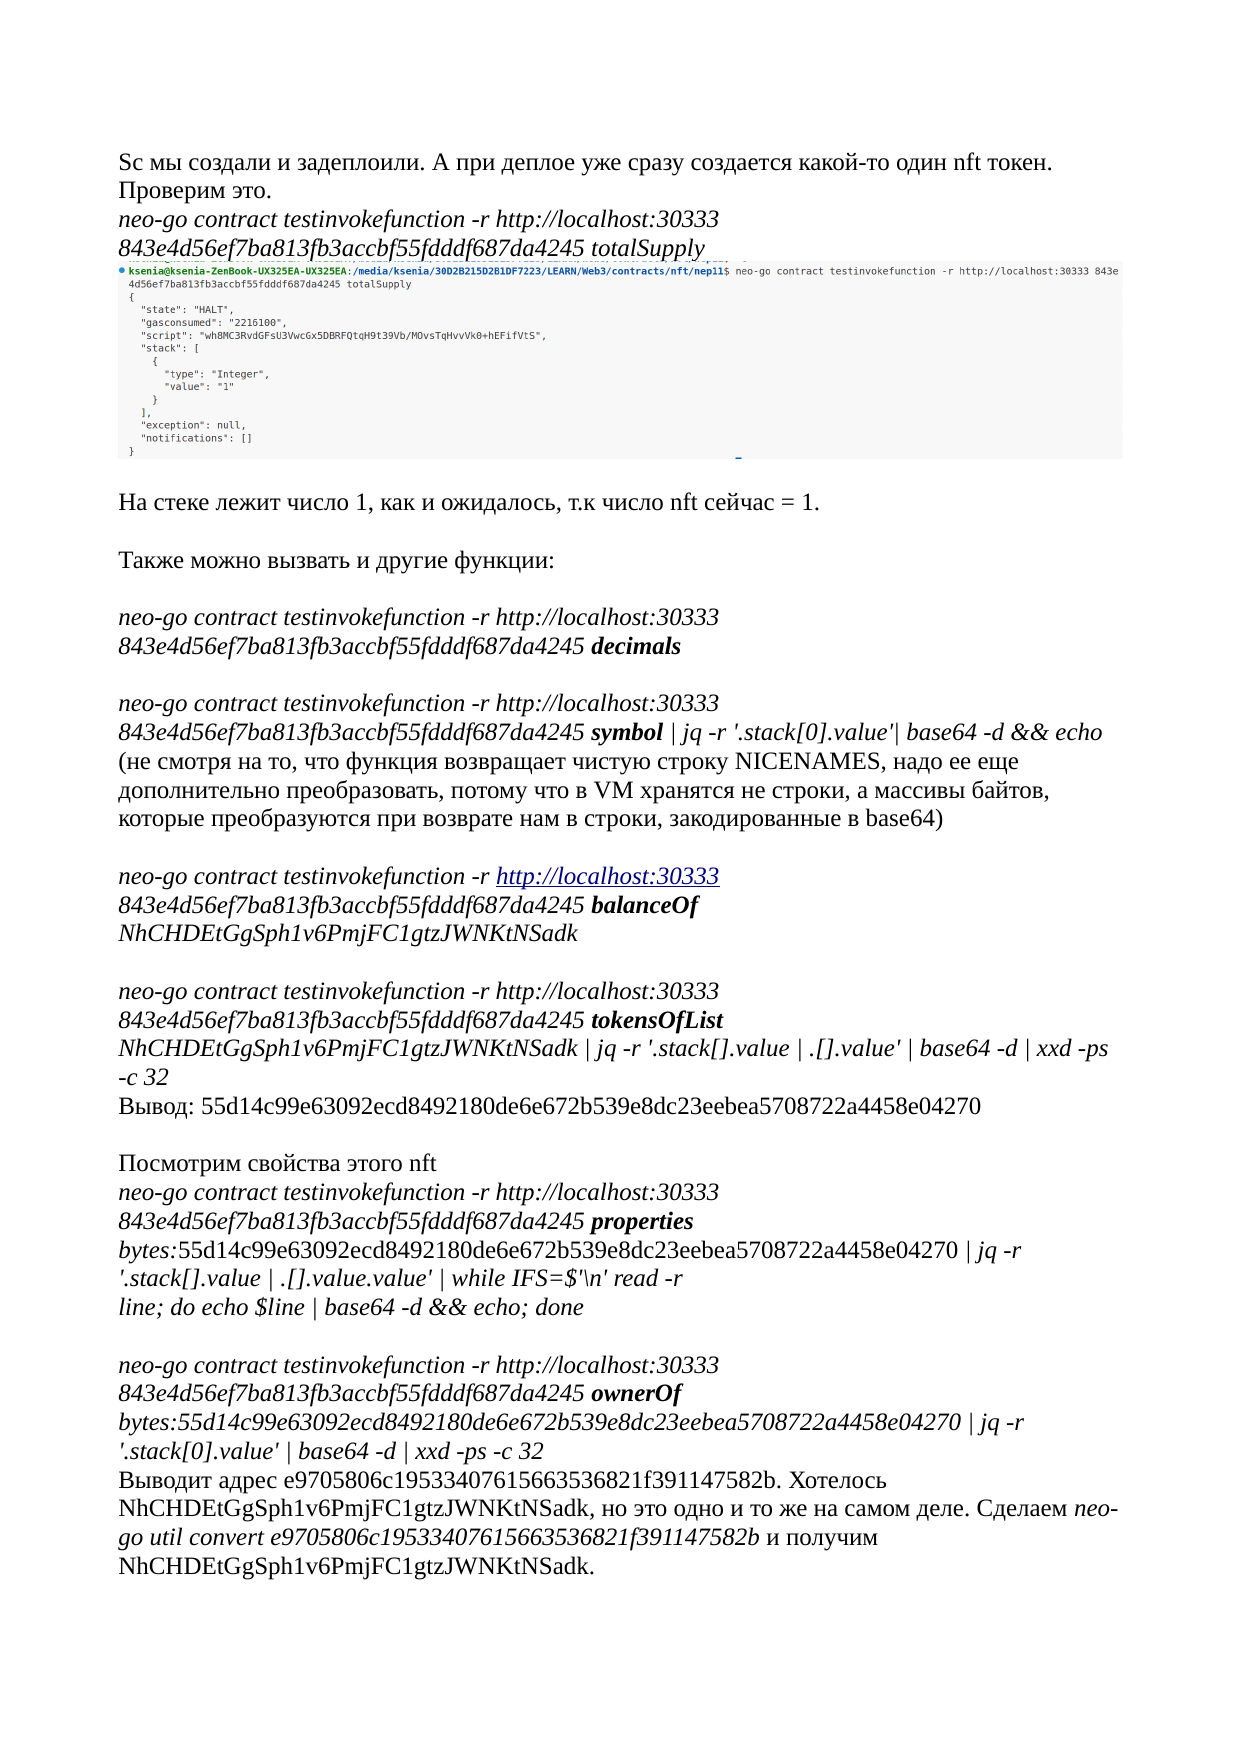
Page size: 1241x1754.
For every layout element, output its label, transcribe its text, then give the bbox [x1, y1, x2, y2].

text neo-go contract testinvokefunction -r http://localhost:30333 843e4d56ef7ba813fb3accbf55fdddf687da4245 balanceOf NhCHDEtGgSph1v6PmjFC1gtzJWNKtNSadk [118, 861, 1122, 947]
text neo-go contract testinvokefunction -r http://localhost:30333 843e4d56ef7ba813fb3accbf55fdddf687da4245 totalSupply [118, 204, 1122, 261]
text line; do echo $line | base64 -d && echo; done [118, 1292, 1122, 1321]
text neo-go contract testinvokefunction -r http://localhost:30333 843e4d56ef7ba813fb3accbf55fdddf687da4245 ownerOf bytes:55d14c99e63092ecd8492180de6e672b539e8dc23eebea5708722a4458e04270 | jq -r '.stack[0].value' | base64 -d | xxd -ps -c 32 [118, 1350, 1122, 1465]
text neo-go contract testinvokefunction -r http://localhost:30333 843e4d56ef7ba813fb3accbf55fdddf687da4245 tokensOfList NhCHDEtGgSph1v6PmjFC1gtzJWNKtNSadk | jq -r '.stack[].value | .[].value' | base64 -d | xxd -ps -c 32 [118, 976, 1122, 1091]
text Посмотрим свойства этого nft [118, 1148, 1122, 1177]
text Также можно вызвать и другие функции: [118, 545, 1122, 573]
text Вывод: 55d14c99e63092ecd8492180de6e672b539e8dc23eebea5708722a4458e04270 [118, 1091, 1122, 1120]
picture [118, 261, 1123, 459]
text neo-go contract testinvokefunction -r http://localhost:30333 843e4d56ef7ba813fb3accbf55fdddf687da4245 properties bytes:55d14c99e63092ecd8492180de6e672b539e8dc23eebea5708722a4458e04270 | jq -r '.stack[].value | .[].value.value' | while IFS=$'\n' read -r [118, 1177, 1122, 1292]
text (не смотря на то, что функция возвращает чистую строку NICENAMES, надо ее еще дополнительно преобразовать, потому что в VM хранятся не строки, а массивы байтов, которые преобразуются при возврате нам в строки, закодированные в base64) [118, 746, 1122, 832]
text На стеке лежит число 1, как и ожидалось, т.к число nft сейчас = 1. [118, 487, 1122, 516]
text Sc мы создали и задеплоили. А при деплое уже сразу создается какой-то один nft токен. Проверим это. [118, 147, 1122, 204]
text Выводит адрес e9705806c19533407615663536821f391147582b. Хотелось NhCHDEtGgSph1v6PmjFC1gtzJWNKtNSadk, но это одно и то же на самом деле. Сделаем neo-go util convert e9705806c19533407615663536821f391147582b и получим NhCHDEtGgSph1v6PmjFC1gtzJWNKtNSadk. [118, 1465, 1122, 1580]
text neo-go contract testinvokefunction -r http://localhost:30333 843e4d56ef7ba813fb3accbf55fdddf687da4245 decimals [118, 602, 1122, 660]
text neo-go contract testinvokefunction -r http://localhost:30333 843e4d56ef7ba813fb3accbf55fdddf687da4245 symbol | jq -r '.stack[0].value'| base64 -d && echo [118, 688, 1122, 746]
